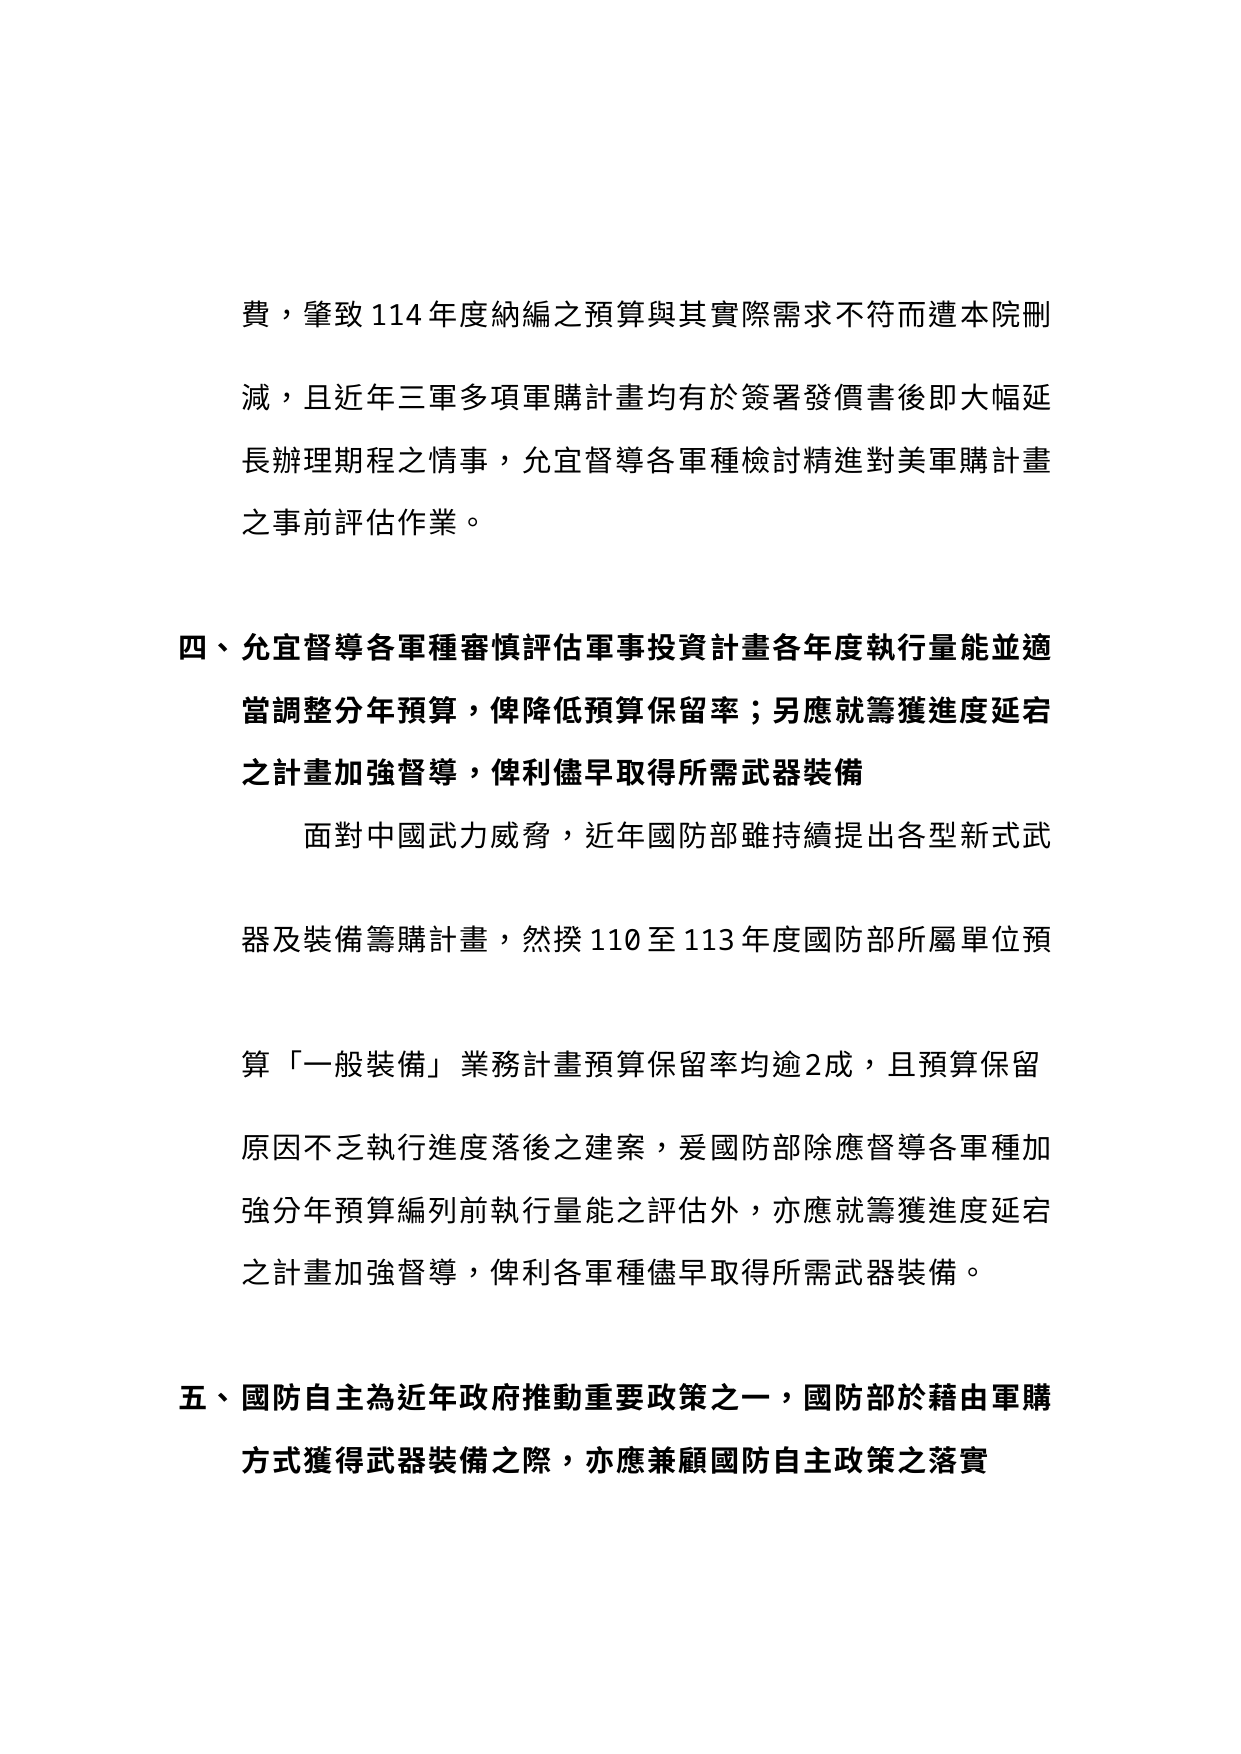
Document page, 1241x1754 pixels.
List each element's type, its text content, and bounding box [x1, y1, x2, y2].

text 費，肇致114年度納編之預算與其實際需求不符而遭本院刪減，且近年三軍多項軍購計畫均有於簽署發價書後即大幅延長辦理期程之情事，允宜督導各軍種檢討精進對美軍購計畫之事前評估作業。 [236, 229, 1063, 542]
text 四、允宜督導各軍種審慎評估軍事投資計畫各年度執行量能並適當調整分年預算，俾降低預算保留率；另應就籌獲進度延宕之計畫加強督導，俾利儘早取得所需武器裝備 [177, 604, 1063, 792]
text 面對中國武力威脅，近年國防部雖持續提出各型新式武器及裝備籌購計畫，然揆110至113年度國防部所屬單位預算「一般裝備」業務計畫預算保留率均逾2成，且預算保留原因不乏執行進度落後之建案，爰國防部除應督導各軍種加強分年預算編列前執行量能之評估外，亦應就籌獲進度延宕之計畫加強督導，俾利各軍種儘早取得所需武器裝備。 [236, 792, 1063, 1292]
text 五、國防自主為近年政府推動重要政策之一，國防部於藉由軍購方式獲得武器裝備之際，亦應兼顧國防自主政策之落實 [177, 1354, 1063, 1479]
